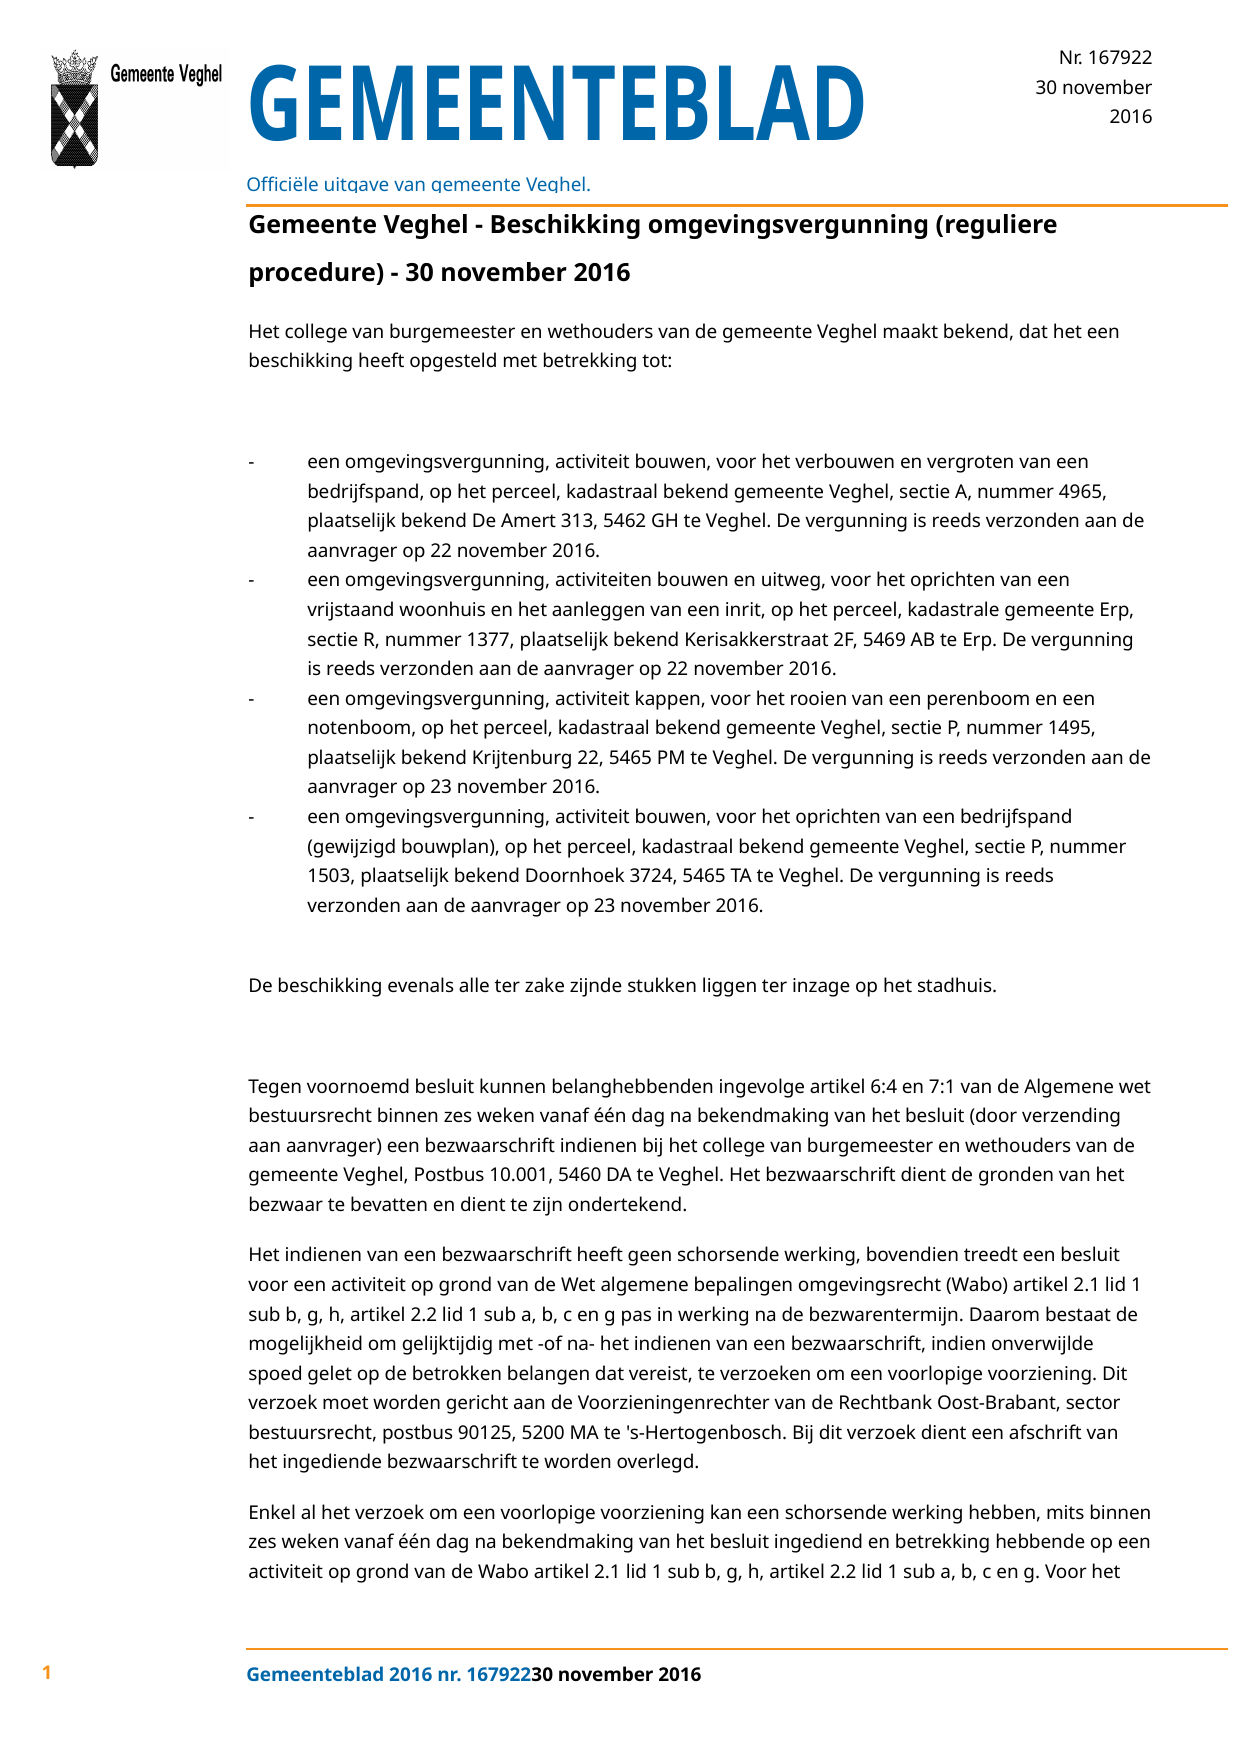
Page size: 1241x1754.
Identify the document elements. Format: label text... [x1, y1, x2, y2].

text Het indienen van een bezwaarschrift heeft geen schorsende werking, bovendien treedt een besluit voor een activiteit op grond van de Wet algemene bepalingen omgevingsrecht (Wabo) artikel 2.1 lid 1 sub b, g, h, artikel 2.2 lid 1 sub a, b, c en g pas in werking na de bezwarentermijn. Daarom bestaat de mogelijkheid om gelijktijdig met -of na- het indienen van een bezwaarschrift, indien onverwijlde spoed gelet op de betrokken belangen dat vereist, te verzoeken om een voorlopige voorziening. Dit verzoek moet worden gericht aan de Voorzieningenrechter van de Rechtbank Oost-Brabant, sector bestuursrecht, postbus 90125, 5200 MA te 's-Hertogenbosch. Bij dit verzoek dient een afschrift van het ingediende bezwaarschrift te worden overlegd. [248, 1242, 1152, 1474]
text Het college van burgemeester en wethouders van de gemeente Veghel maakt bekend, dat het een beschikking heeft opgesteld met betrekking tot: [248, 318, 1152, 373]
text Tegen voornoemd besluit kunnen belanghebbenden ingevolge artikel 6:4 en 7:1 van de Algemene wet bestuursrecht binnen zes weken vanaf één dag na bekendmaking van het besluit (door verzending aan aanvrager) een bezwaarschrift indienen bij het college van burgemeester en wethouders van de gemeente Veghel, Postbus 10.001, 5460 DA te Veghel. Het bezwaarschrift dient de gronden van het bezwaar te bevatten en dient te zijn ondertekend. [248, 1073, 1152, 1217]
text Enkel al het verzoek om een voorlopige voorziening kan een schorsende werking hebben, mits binnen zes weken vanaf één dag na bekendmaking van het besluit ingediend en betrekking hebbende op een activiteit op grond van de Wabo artikel 2.1 lid 1 sub b, g, h, artikel 2.2 lid 1 sub a, b, c en g. Voor het [248, 1499, 1152, 1584]
list een omgevingsvergunning, activiteit bouwen, voor het oprichten van een bedrijfspand (gewijzigd bouwplan), op het perceel, kadastraal bekend gemeente Veghel, sectie P, nummer 1503, plaatselijk bekend Doornhoek 3724, 5465 TA te Veghel. De vergunning is reeds verzonden aan de aanvrager op 23 november 2016. [248, 803, 1152, 918]
text De beschikking evenals alle ter zake zijnde stukken liggen ter inzage op het stadhuis. [248, 972, 1152, 998]
list een omgevingsvergunning, activiteiten bouwen en uitweg, voor het oprichten van een vrijstaand woonhuis en het aanleggen van een inrit, op het perceel, kadastrale gemeente Erp, sectie R, nummer 1377, plaatselijk bekend Kerisakkerstraat 2F, 5469 AB te Erp. De vergunning is reeds verzonden aan de aanvrager op 22 november 2016. [248, 567, 1152, 681]
picture [41, 47, 231, 172]
list een omgevingsvergunning, activiteit kappen, voor het rooien van een perenboom en een notenboom, op het perceel, kadastraal bekend gemeente Veghel, sectie P, nummer 1495, plaatselijk bekend Krijtenburg 22, 5465 PM te Veghel. De vergunning is reeds verzonden aan de aanvrager op 23 november 2016. [248, 685, 1152, 799]
text Gemeente Veghel - Beschikking omgevingsvergunning (reguliere procedure) - 30 november 2016 [248, 207, 1152, 288]
list een omgevingsvergunning, activiteit bouwen, voor het verbouwen en vergroten van een bedrijfspand, op het perceel, kadastraal bekend gemeente Veghel, sectie A, nummer 4965, plaatselijk bekend De Amert 313, 5462 GH te Veghel. De vergunning is reeds verzonden aan de aanvrager op 22 november 2016. [248, 448, 1152, 563]
